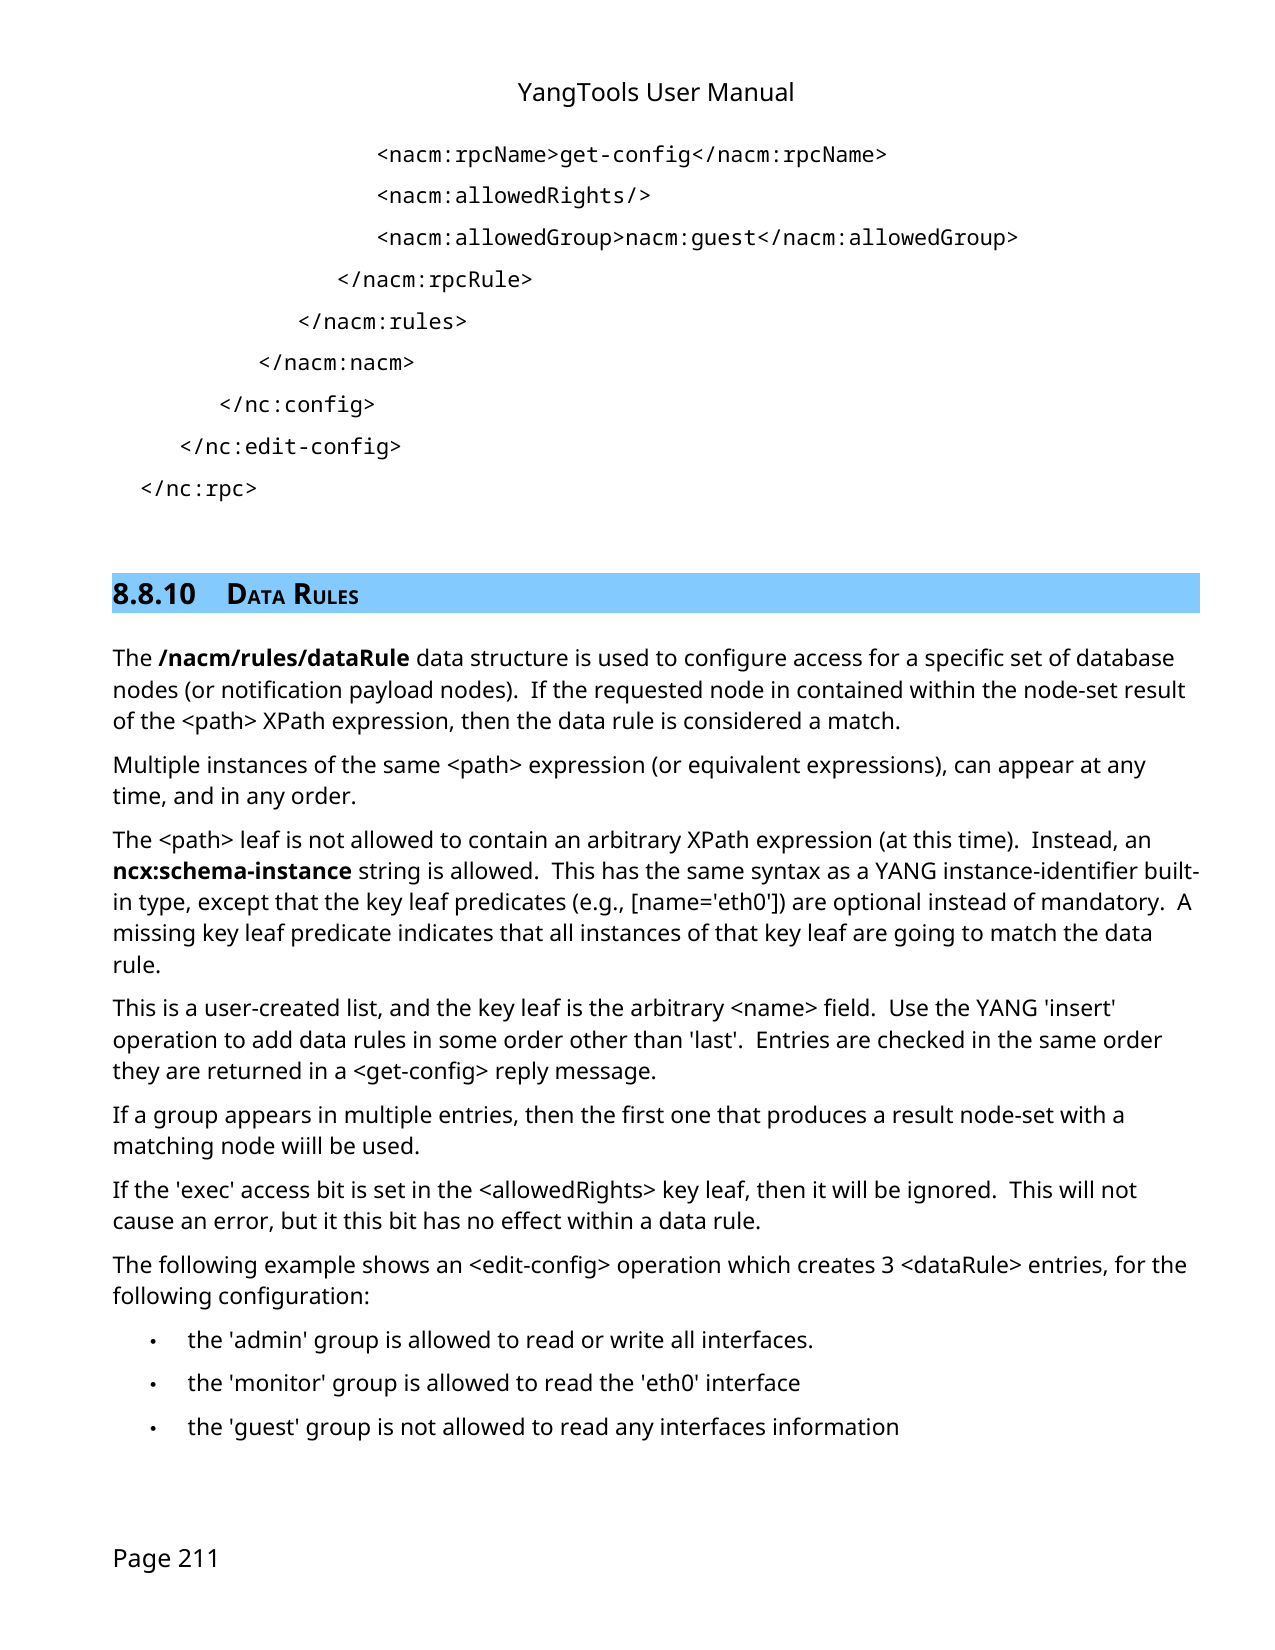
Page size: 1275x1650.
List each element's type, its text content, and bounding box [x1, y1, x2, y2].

list the 'guest' group is not allowed to read any interfaces information [150, 1411, 1200, 1442]
text The <path> leaf is not allowed to contain an arbitrary XPath expression (at this time). Instead, an ncx:schema-instance string is allowed. This has the same syntax as a YANG instance-identifier built-in type, except that the key leaf predicates (e.g., [name='eth0']) are optional instead of mandatory. A missing key leaf predicate indicates that all instances of that key leaf are going to match the data rule. [112, 823, 1200, 980]
text Multiple instances of the same <path> expression (or equivalent expressions), can appear at any time, and in any order. [112, 748, 1200, 811]
text The following example shows an <edit-config> operation which creates 3 <dataRule> entries, for the following configuration: [112, 1248, 1200, 1311]
text This is a user-created list, and the key leaf is the arbitrary <name> field. Use the YANG 'insert' operation to add data rules in some order other than 'last'. Entries are checked in the same order they are returned in a <get-config> reply message. [112, 992, 1200, 1086]
text If a group appears in multiple entries, then the first one that produces a result node-set with a matching node wiill be used. [112, 1098, 1200, 1161]
text </nc:edit-config> [139, 431, 1200, 461]
text If the 'exec' access bit is set in the <allowedRights> key leaf, then it will be ignored. This will not cause an error, but it this bit has no effect within a data rule. [112, 1173, 1200, 1236]
text <nacm:allowedRights/> [139, 180, 1200, 210]
text </nc:config> [139, 389, 1200, 419]
list the 'monitor' group is allowed to read the 'eth0' interface [150, 1367, 1200, 1398]
text </nacm:rpcRule> [139, 264, 1200, 294]
text </nacm:rules> [139, 306, 1200, 335]
list the 'admin' group is allowed to read or write all interfaces. [150, 1323, 1200, 1355]
text The /nacm/rules/dataRule data structure is used to configure access for a specific set of database nodes (or notification payload nodes). If the requested node in contained within the node-set result of the <path> XPath expression, then the data rule is considered a match. [112, 642, 1200, 736]
text <nacm:rpcName>get-config</nacm:rpcName> [139, 138, 1200, 168]
text </nc:rpc> [139, 473, 1200, 502]
text <nacm:allowedGroup>nacm:guest</nacm:allowedGroup> [139, 222, 1200, 252]
subtitle Data Rules [112, 573, 1200, 613]
text </nacm:nacm> [139, 347, 1200, 377]
